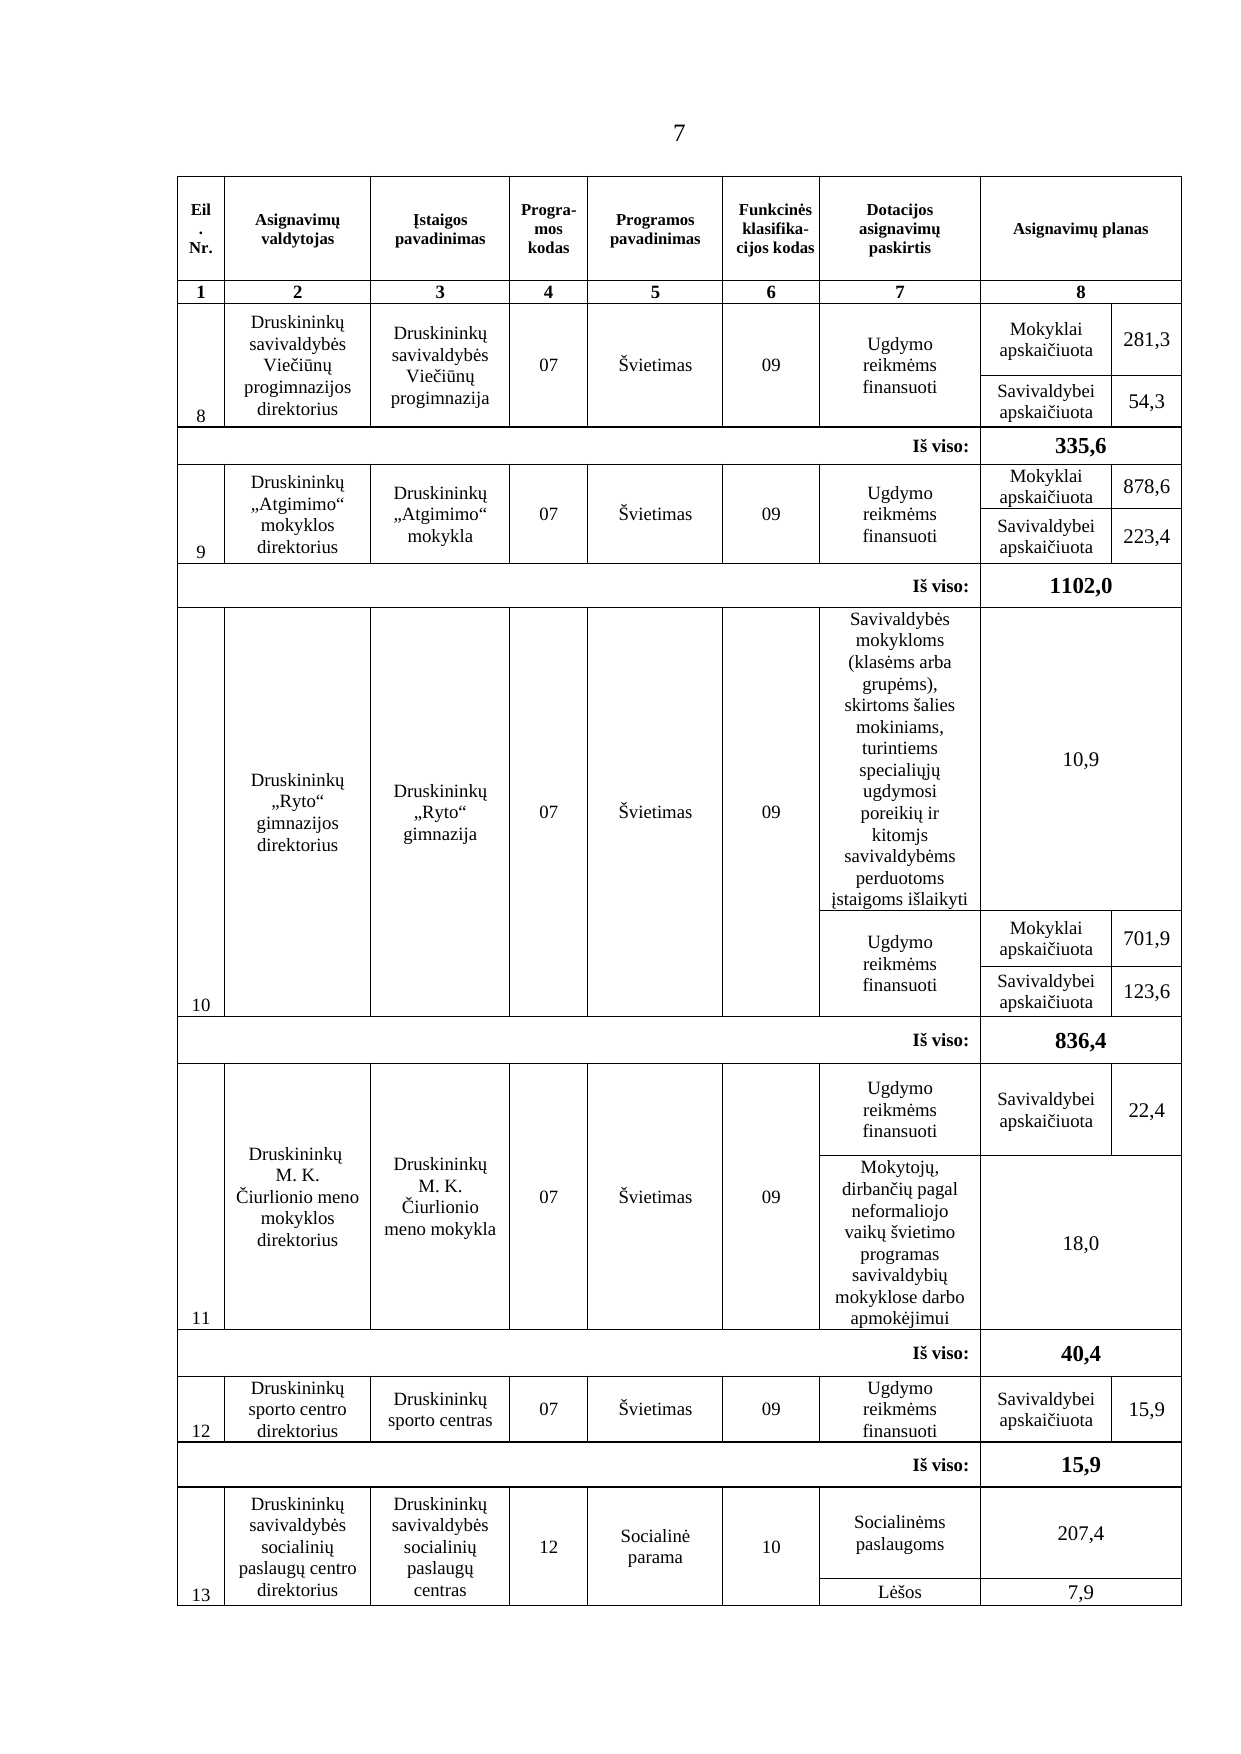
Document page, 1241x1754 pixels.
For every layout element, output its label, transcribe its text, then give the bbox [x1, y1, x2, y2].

table_cell Savivaldybei apskaičiuota [981, 1064, 1111, 1155]
table_cell Švietimas [588, 304, 722, 426]
table_header Asignavimų planas [981, 177, 1181, 280]
table_cell Socialinėms paslaugoms [820, 1488, 980, 1578]
table_cell Švietimas [588, 1377, 722, 1441]
table_header Progra-mos kodas [510, 177, 587, 280]
table_cell Druskininkų sporto centro direktorius [225, 1377, 370, 1441]
table_cell Socialinė parama [588, 1488, 722, 1605]
table_cell Mokytojų, dirbančių pagal neformaliojo vaikų švietimo programas savivaldybių mokyklose darbo apmokėjimui [820, 1156, 980, 1329]
table_cell Savivaldybei apskaičiuota [981, 376, 1111, 426]
table_cell Druskininkų M. K. Čiurlionio meno mokykla [371, 1064, 509, 1329]
table_cell 5 [588, 281, 722, 303]
table_cell 09 [723, 608, 819, 1016]
table_cell 8 [178, 304, 224, 426]
table_header Funkcinės klasifika-cijos kodas [723, 177, 819, 280]
table_header Dotacijos asignavimų paskirtis [820, 177, 980, 280]
table_cell Druskininkų „Ryto“ gimnazija [371, 608, 509, 1016]
table_cell 4 [510, 281, 587, 303]
table_cell 11 [178, 1064, 224, 1329]
table_cell Švietimas [588, 608, 722, 1016]
table_cell Iš viso: [178, 428, 980, 464]
table_cell 10 [178, 608, 224, 1016]
table_cell Druskininkų „Atgimimo“ mokyklos direktorius [225, 465, 370, 563]
table_cell Ugdymo reikmėms finansuoti [820, 911, 980, 1016]
table_cell 54,3 [1112, 376, 1181, 426]
table_cell 7 [820, 281, 980, 303]
table_cell Druskininkų savivaldybės socialinių paslaugų centro direktorius [225, 1488, 370, 1605]
table_cell Ugdymo reikmėms finansuoti [820, 465, 980, 563]
table_cell Druskininkų savivaldybės socialinių paslaugų centras [371, 1488, 509, 1605]
table_cell Ugdymo reikmėms finansuoti [820, 304, 980, 426]
table_cell Lėšos [820, 1579, 980, 1605]
table_cell 15,9 [981, 1443, 1181, 1486]
table_cell 15,9 [1112, 1377, 1181, 1441]
table_cell 09 [723, 1377, 819, 1441]
table_cell 9 [178, 465, 224, 563]
table_cell Švietimas [588, 465, 722, 563]
table_cell 07 [510, 465, 587, 563]
table_cell 123,6 [1112, 967, 1181, 1016]
table_cell Savivaldybei apskaičiuota [981, 967, 1111, 1016]
table_cell Iš viso: [178, 564, 980, 607]
table_cell 10,9 [981, 608, 1181, 910]
table_cell 12 [178, 1377, 224, 1441]
table_cell 12 [510, 1488, 587, 1605]
table_cell Iš viso: [178, 1017, 980, 1063]
table_cell 836,4 [981, 1017, 1181, 1063]
table_header Eil. Nr. [178, 177, 224, 280]
table_cell 701,9 [1112, 911, 1181, 966]
table_cell 13 [178, 1488, 224, 1605]
table_cell Mokyklai apskaičiuota [981, 911, 1111, 966]
table_cell 3 [371, 281, 509, 303]
table_cell 8 [981, 281, 1181, 303]
table_cell Mokyklai apskaičiuota [981, 465, 1111, 508]
table_cell 878,6 [1112, 465, 1181, 508]
table_cell 22,4 [1112, 1064, 1181, 1155]
table_cell 09 [723, 304, 819, 426]
table_header Asignavimų valdytojas [225, 177, 370, 280]
table_cell 18,0 [981, 1156, 1181, 1329]
table_cell Savivaldybei apskaičiuota [981, 509, 1111, 563]
table_cell Druskininkų „Ryto“ gimnazijos direktorius [225, 608, 370, 1016]
table_cell Savivaldybės mokykloms (klasėms arba grupėms), skirtoms šalies mokiniams, turintiems specialiųjų ugdymosi poreikių ir kitomjs savivaldybėms perduotoms įstaigoms išlaikyti [820, 608, 980, 910]
table_header Įstaigos pavadinimas [371, 177, 509, 280]
table_cell 223,4 [1112, 509, 1181, 563]
table_cell Ugdymo reikmėms finansuoti [820, 1064, 980, 1155]
table_cell 2 [225, 281, 370, 303]
table_cell Druskininkų M. K. Čiurlionio meno mokyklos direktorius [225, 1064, 370, 1329]
table_cell Druskininkų savivaldybės Viečiūnų progimnazijos direktorius [225, 304, 370, 426]
table_cell 09 [723, 1064, 819, 1329]
table_cell 40,4 [981, 1330, 1181, 1376]
table_cell Druskininkų sporto centras [371, 1377, 509, 1441]
table_cell 07 [510, 304, 587, 426]
table_cell 6 [723, 281, 819, 303]
table_cell 207,4 [981, 1488, 1181, 1578]
table_cell Druskininkų savivaldybės Viečiūnų progimnazija [371, 304, 509, 426]
table_cell 335,6 [981, 428, 1181, 464]
table_cell 1 [178, 281, 224, 303]
table_cell Mokyklai apskaičiuota [981, 304, 1111, 375]
table_cell 07 [510, 608, 587, 1016]
table_cell 1102,0 [981, 564, 1181, 607]
table_header Programos pavadinimas [588, 177, 722, 280]
table_cell 10 [723, 1488, 819, 1605]
table_cell 281,3 [1112, 304, 1181, 375]
table_cell Iš viso: [178, 1443, 980, 1486]
table_cell Iš viso: [178, 1330, 980, 1376]
table_cell Druskininkų „Atgimimo“ mokykla [371, 465, 509, 563]
table_cell Ugdymo reikmėms finansuoti [820, 1377, 980, 1441]
table_cell 09 [723, 465, 819, 563]
table_cell 07 [510, 1064, 587, 1329]
table_cell Savivaldybei apskaičiuota [981, 1377, 1111, 1441]
table_cell Švietimas [588, 1064, 722, 1329]
table_cell 07 [510, 1377, 587, 1441]
table_cell 7,9 [981, 1579, 1181, 1605]
